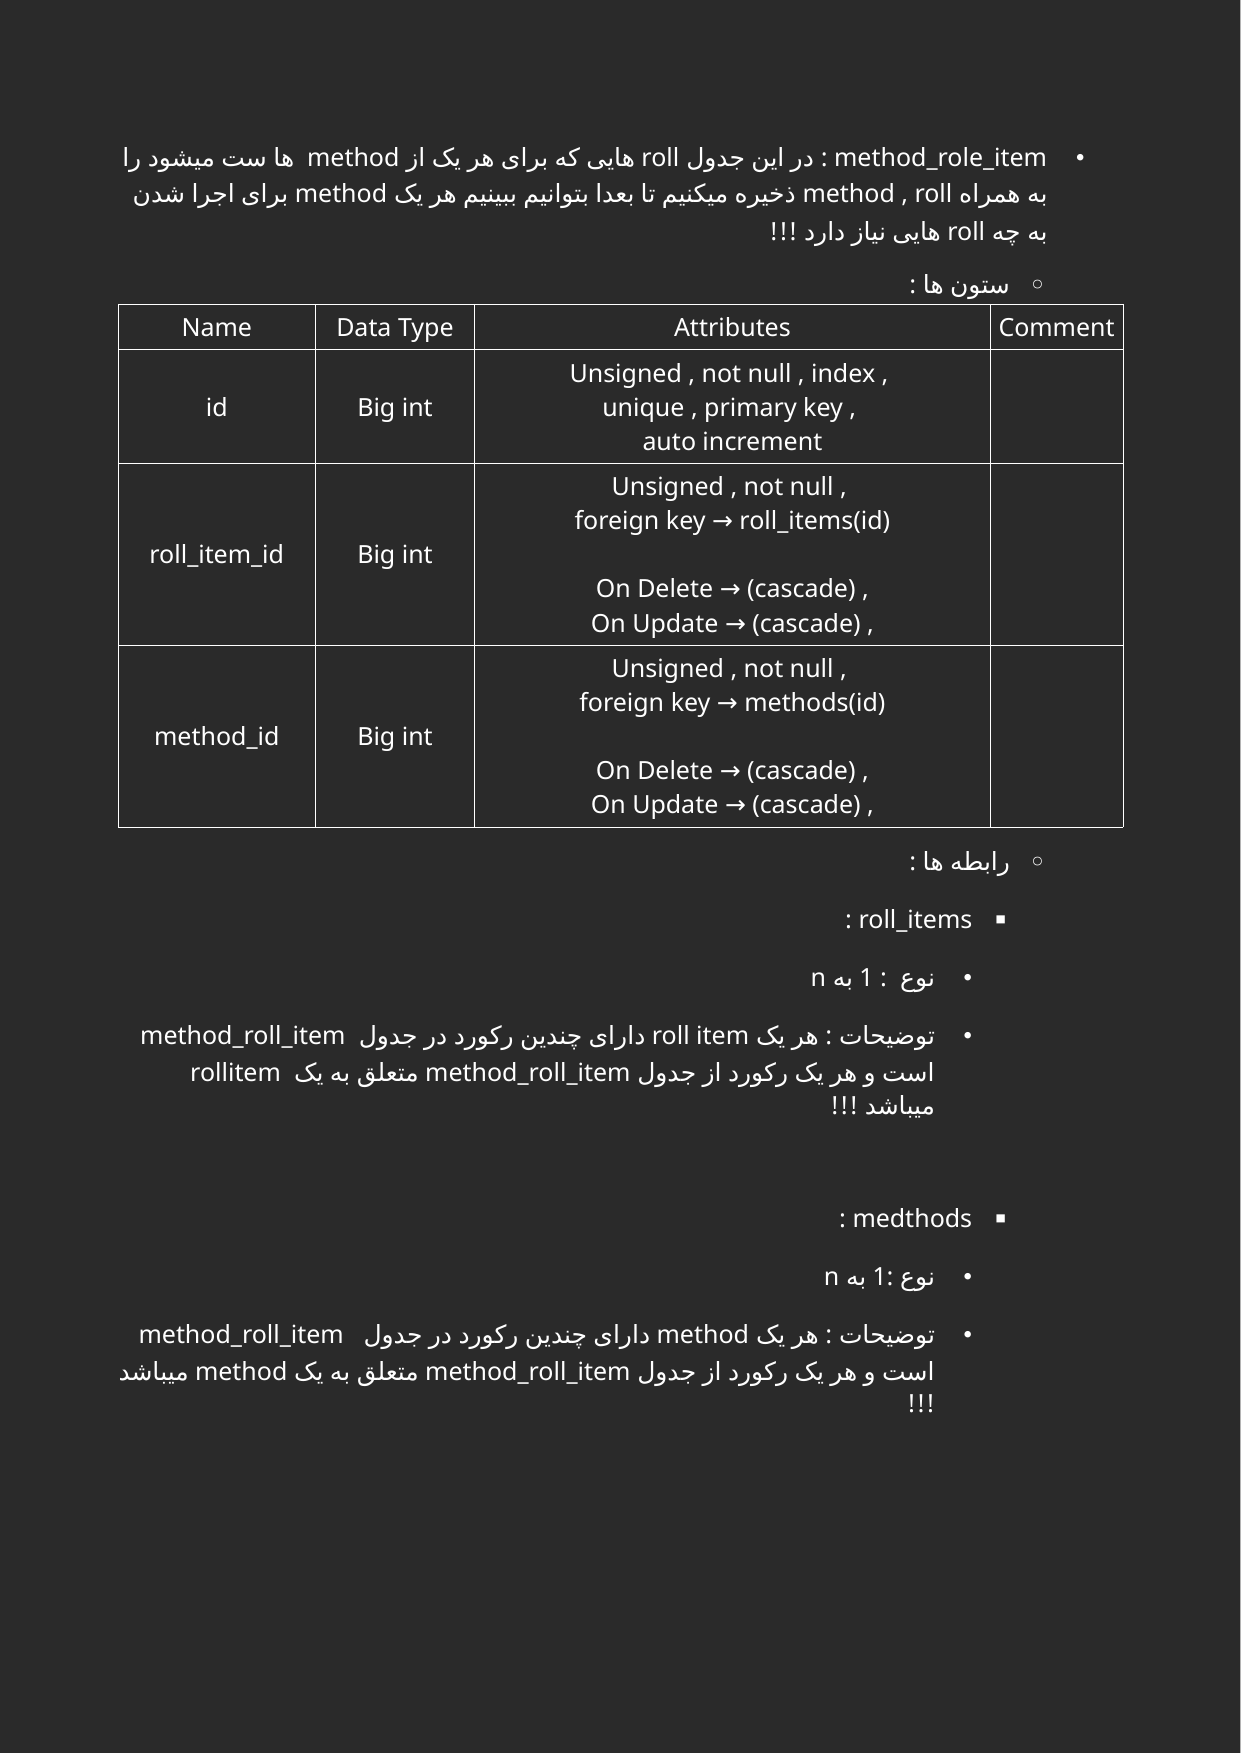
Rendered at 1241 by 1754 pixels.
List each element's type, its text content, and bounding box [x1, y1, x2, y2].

table_cell [991, 464, 1123, 645]
table_header Comment [991, 305, 1123, 349]
list توضیحات :‌ هر یک roll item دارای چندین رکورد در جدول method_roll_item است و هر یک رکورد از جدول method_roll_item متعلق به یک rollitem میباشد !!! [118, 1018, 972, 1124]
list ستون ها :‌ [118, 271, 1047, 304]
table_cell Big int [316, 646, 474, 827]
list roll_items : [118, 902, 1010, 939]
list رابطه ها : [118, 848, 1047, 881]
table_cell [991, 350, 1123, 463]
table_header Attributes [475, 305, 990, 349]
list نوع : 1 به n [118, 960, 972, 997]
table_cell id [119, 350, 315, 463]
list medthods : [118, 1200, 1010, 1237]
table_header Name [119, 305, 315, 349]
table_cell Big int [316, 350, 474, 463]
list توضیحات :‌ هر یک method دارای چندین رکورد در جدول method_roll_item است و هر یک رکورد از جدول method_roll_item متعلق به یک method میباشد !!! [118, 1316, 972, 1423]
table_cell Big int [316, 464, 474, 645]
table_cell [991, 646, 1123, 827]
table_cell Unsigned , not null , foreign key → roll_items(id) On Delete → (cascade) , On Update → (cascade) , [475, 464, 990, 645]
table_cell roll_item_id [119, 464, 315, 645]
list method_role_item : در این جدول roll هایی که برای هر یک از method ها ست میشود را به همراه method , roll ذخیره میکنیم تا بعدا بتوانیم ببینیم هر یک method برای اجرا شدن به چه roll هایی نیاز دارد !!! [118, 139, 1085, 250]
list نوع :‌1 به n [118, 1258, 972, 1295]
table_cell Unsigned , not null , index , unique , primary key , auto increment [475, 350, 990, 463]
table_cell method_id [119, 646, 315, 827]
table_header Data Type [316, 305, 474, 349]
table_cell Unsigned , not null , foreign key → methods(id) On Delete → (cascade) , On Update → (cascade) , [475, 646, 990, 827]
